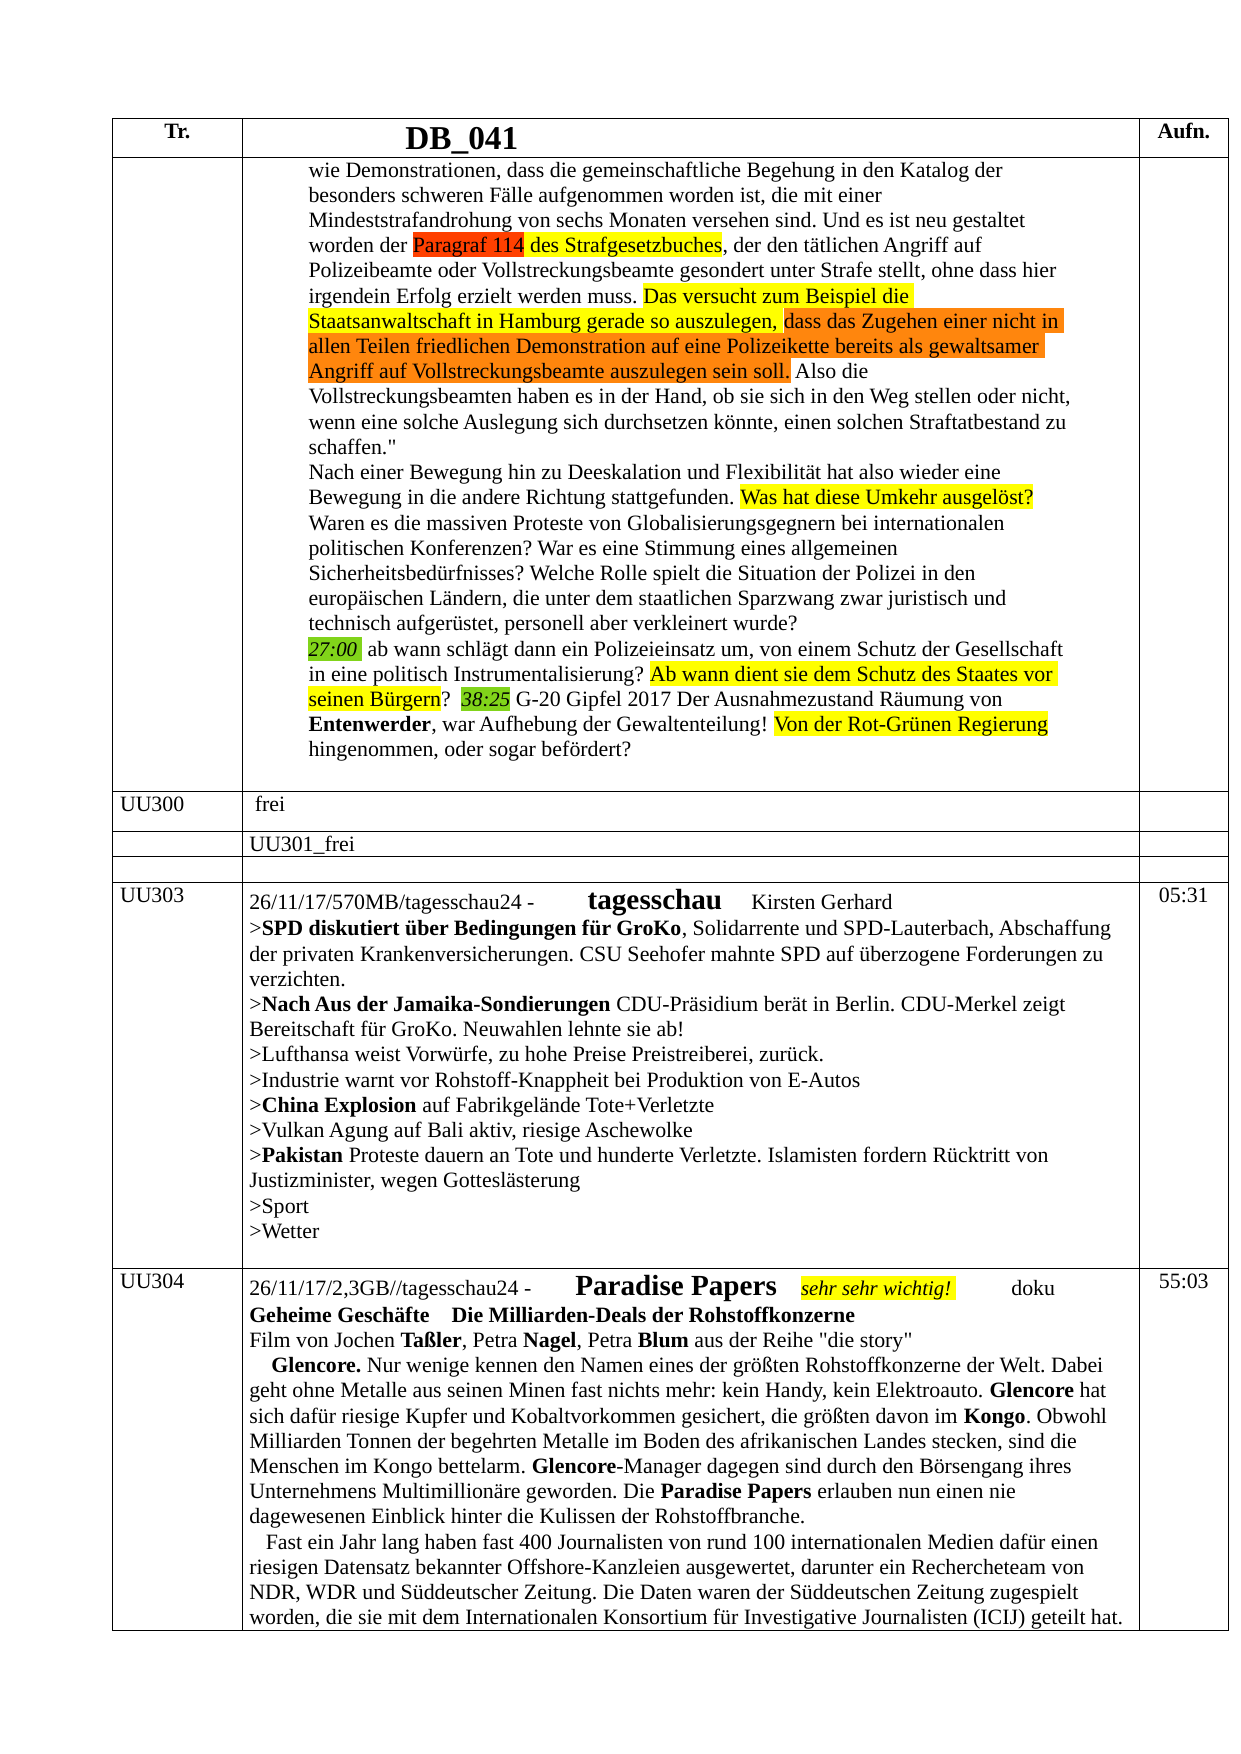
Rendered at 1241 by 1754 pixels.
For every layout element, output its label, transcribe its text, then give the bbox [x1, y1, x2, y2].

table_cell 26/11/17/2,3GB//tagesschau24 - Paradise Papers sehr sehr wichtig! doku Geheime Geschäfte Die Milliarden-Deals der Rohstoffkonzerne Film von Jochen Taßler, Petra Nagel, Petra Blum aus der Reihe "die story" Glencore. Nur wenige kennen den Namen eines der größten Rohstoffkonzerne der Welt. Dabei geht ohne Metalle aus seinen Minen fast nichts mehr: kein Handy, kein Elektroauto. Glencore hat sich dafür riesige Kupfer und Kobaltvorkommen gesichert, die größten davon im Kongo. Obwohl Milliarden Tonnen der begehrten Metalle im Boden des afrikanischen Landes stecken, sind die Menschen im Kongo bettelarm. Glencore-Manager dagegen sind durch den Börsengang ihres Unternehmens Multimillionäre geworden. Die Paradise Papers erlauben nun einen nie dagewesenen Einblick hinter die Kulissen der Rohstoffbranche. Fast ein Jahr lang haben fast 400 Journalisten von rund 100 internationalen Medien dafür einen riesigen Datensatz bekannter Offshore-Kanzleien ausgewertet, darunter ein Rechercheteam von NDR, WDR und Süddeutscher Zeitung. Die Daten waren der Süddeutschen Zeitung zugespielt worden, die sie mit dem Internationalen Konsortium für Investigative Journalisten (ICIJ) geteilt hat. [243, 1269, 1139, 1629]
table_cell 55:03 [1140, 1269, 1228, 1629]
table_cell UU303 [113, 883, 242, 1268]
table_cell [1140, 158, 1228, 791]
table_header DB_041 [243, 119, 1139, 157]
table_cell 26/11/17/570MB/tagesschau24 - tagesschau Kirsten Gerhard >SPD diskutiert über Bedingungen für GroKo, Solidarrente und SPD-Lauterbach, Abschaffung der privaten Krankenversicherungen. CSU Seehofer mahnte SPD auf überzogene Forderungen zu verzichten. >Nach Aus der Jamaika-Sondierungen CDU-Präsidium berät in Berlin. CDU-Merkel zeigt Bereitschaft für GroKo. Neuwahlen lehnte sie ab! >Lufthansa weist Vorwürfe, zu hohe Preise Preistreiberei, zurück. >Industrie warnt vor Rohstoff-Knappheit bei Produktion von E-Autos >China Explosion auf Fabrikgelände Tote+Verletzte >Vulkan Agung auf Bali aktiv, riesige Aschewolke >Pakistan Proteste dauern an Tote und hunderte Verletzte. Islamisten fordern Rücktritt von Justizminister, wegen Gotteslästerung >Sport >Wetter [243, 883, 1139, 1268]
table_cell [1140, 832, 1228, 856]
table_cell 05:31 [1140, 883, 1228, 1268]
table_cell UU301_frei [243, 832, 1139, 856]
table_cell [113, 832, 242, 856]
table_header Aufn. [1140, 119, 1228, 157]
table_cell UU304 [113, 1269, 242, 1629]
table_cell frei [243, 792, 1139, 831]
table_cell [243, 857, 1139, 882]
table_cell [1140, 857, 1228, 882]
table_cell UU300 [113, 792, 242, 831]
table_cell wie Demonstrationen, dass die gemeinschaftliche Begehung in den Katalog der besonders schweren Fälle aufgenommen worden ist, die mit einer Mindeststrafandrohung von sechs Monaten versehen sind. Und es ist neu gestaltet worden der Paragraf 114 des Strafgesetzbuches, der den tätlichen Angriff auf Polizeibeamte oder Vollstreckungsbeamte gesondert unter Strafe stellt, ohne dass hier irgendein Erfolg erzielt werden muss. Das versucht zum Beispiel die Staatsanwaltschaft in Hamburg gerade so auszulegen, dass das Zugehen einer nicht in allen Teilen friedlichen Demonstration auf eine Polizeikette bereits als gewaltsamer Angriff auf Vollstreckungsbeamte auszulegen sein soll. Also die Vollstreckungsbeamten haben es in der Hand, ob sie sich in den Weg stellen oder nicht, wenn eine solche Auslegung sich durchsetzen könnte, einen solchen Straftatbestand zu schaffen." Nach einer Bewegung hin zu Deeskalation und Flexibilität hat also wieder eine Bewegung in die andere Richtung stattgefunden. Was hat diese Umkehr ausgelöst? Waren es die massiven Proteste von Globalisierungsgegnern bei internationalen politischen Konferenzen? War es eine Stimmung eines allgemeinen Sicherheitsbedürfnisses? Welche Rolle spielt die Situation der Polizei in den europäischen Ländern, die unter dem staatlichen Sparzwang zwar juristisch und technisch aufgerüstet, personell aber verkleinert wurde? 27:00 ab wann schlägt dann ein Polizeieinsatz um, von einem Schutz der Gesellschaft in eine politisch Instrumentalisierung? Ab wann dient sie dem Schutz des Staates vor seinen Bürgern? 38:25 G-20 Gipfel 2017 Der Ausnahmezustand Räumung von Entenwerder, war Aufhebung der Gewaltenteilung! Von der Rot-Grünen Regierung hingenommen, oder sogar befördert? [243, 158, 1139, 791]
table_cell [113, 857, 242, 882]
table_cell [113, 158, 242, 791]
table_cell [1140, 792, 1228, 831]
table_header Tr. [113, 119, 242, 157]
